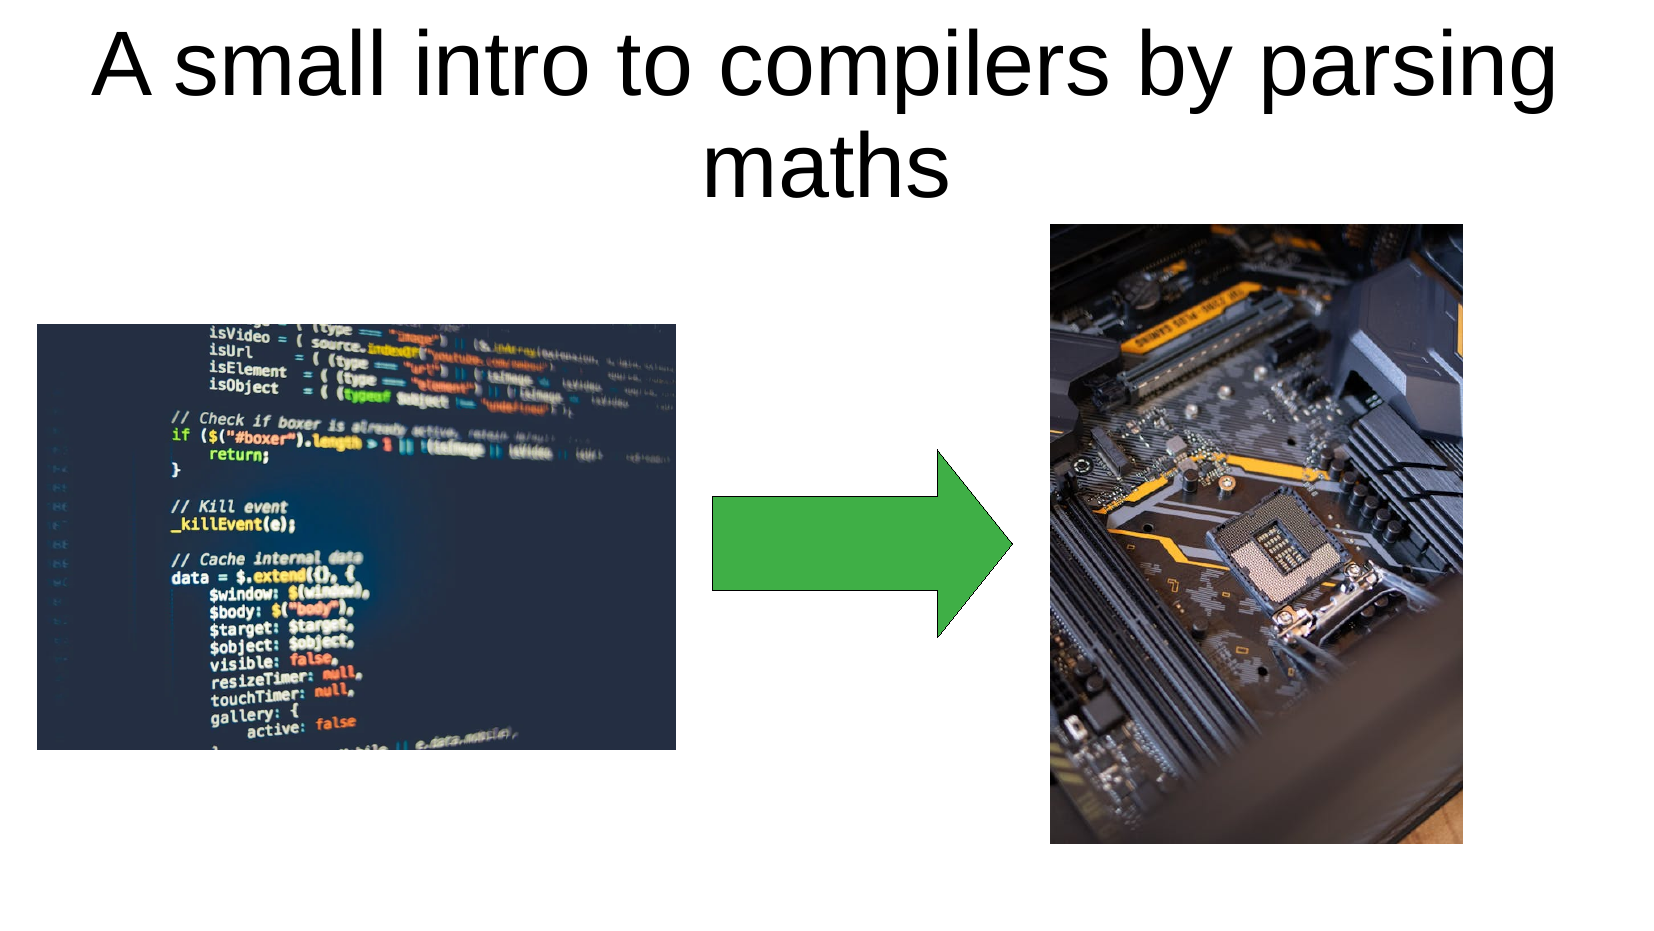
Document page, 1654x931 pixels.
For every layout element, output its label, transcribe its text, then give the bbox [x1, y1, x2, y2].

picture [1050, 224, 1463, 844]
text_box [712, 449, 1013, 638]
picture [37, 324, 676, 751]
title A small intro to compilers by parsing maths [82, 12, 1571, 218]
